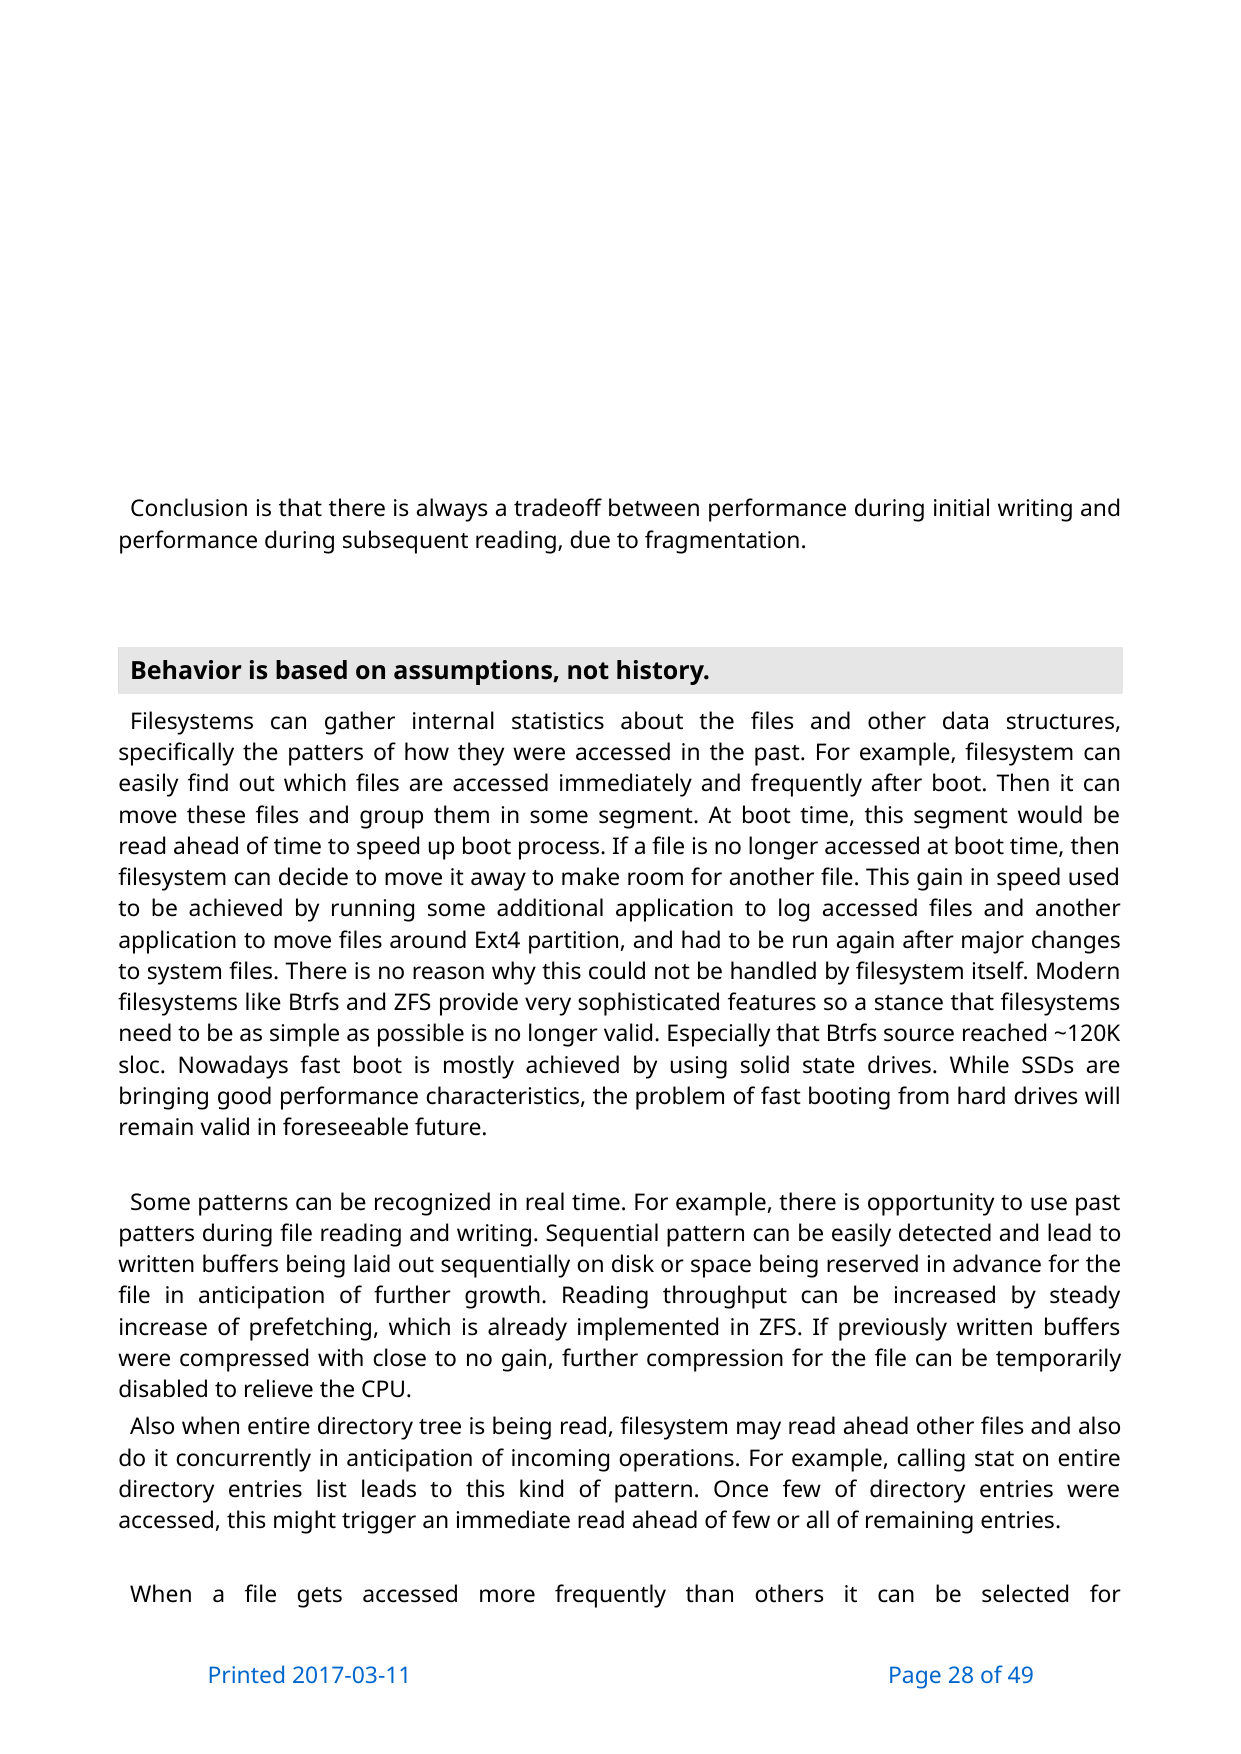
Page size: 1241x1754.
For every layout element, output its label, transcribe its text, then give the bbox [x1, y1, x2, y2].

text When a file gets accessed more frequently than others it can be selected for [118, 1578, 1122, 1609]
subtitle Behavior is based on assumptions, not history. [119, 648, 1122, 693]
text Also when entire directory tree is being read, filesystem may read ahead other files and also do it concurrently in anticipation of incoming operations. For example, calling stat on entire directory entries list leads to this kind of pattern. Once few of directory entries were accessed, this might trigger an immediate read ahead of few or all of remaining entries. [118, 1410, 1122, 1535]
text Conclusion is that there is always a tradeoff between performance during initial writing and performance during subsequent reading, due to fragmentation. [118, 492, 1122, 555]
text Some patterns can be recognized in real time. For example, there is opportunity to use past patters during file reading and writing. Sequential pattern can be easily detected and lead to written buffers being laid out sequentially on disk or space being reserved in advance for the file in anticipation of further growth. Reading throughput can be increased by steady increase of prefetching, which is already implemented in ZFS. If previously written buffers were compressed with close to no gain, further compression for the file can be temporarily disabled to relieve the CPU. [118, 1186, 1122, 1404]
text Filesystems can gather internal statistics about the files and other data structures, specifically the patters of how they were accessed in the past. For example, filesystem can easily find out which files are accessed immediately and frequently after boot. Then it can move these files and group them in some segment. At boot time, this segment would be read ahead of time to speed up boot process. If a file is no longer accessed at boot time, then filesystem can decide to move it away to make room for another file. This gain in speed used to be achieved by running some additional application to log accessed files and another application to move files around Ext4 partition, and had to be run again after major changes to system files. There is no reason why this could not be handled by filesystem itself. Modern filesystems like Btrfs and ZFS provide very sophisticated features so a stance that filesystems need to be as simple as possible is no longer valid. Especially that Btrfs source reached ~120K sloc. Nowadays fast boot is mostly achieved by using solid state drives. While SSDs are bringing good performance characteristics, the problem of fast booting from hard drives will remain valid in foreseeable future. [118, 705, 1122, 1142]
